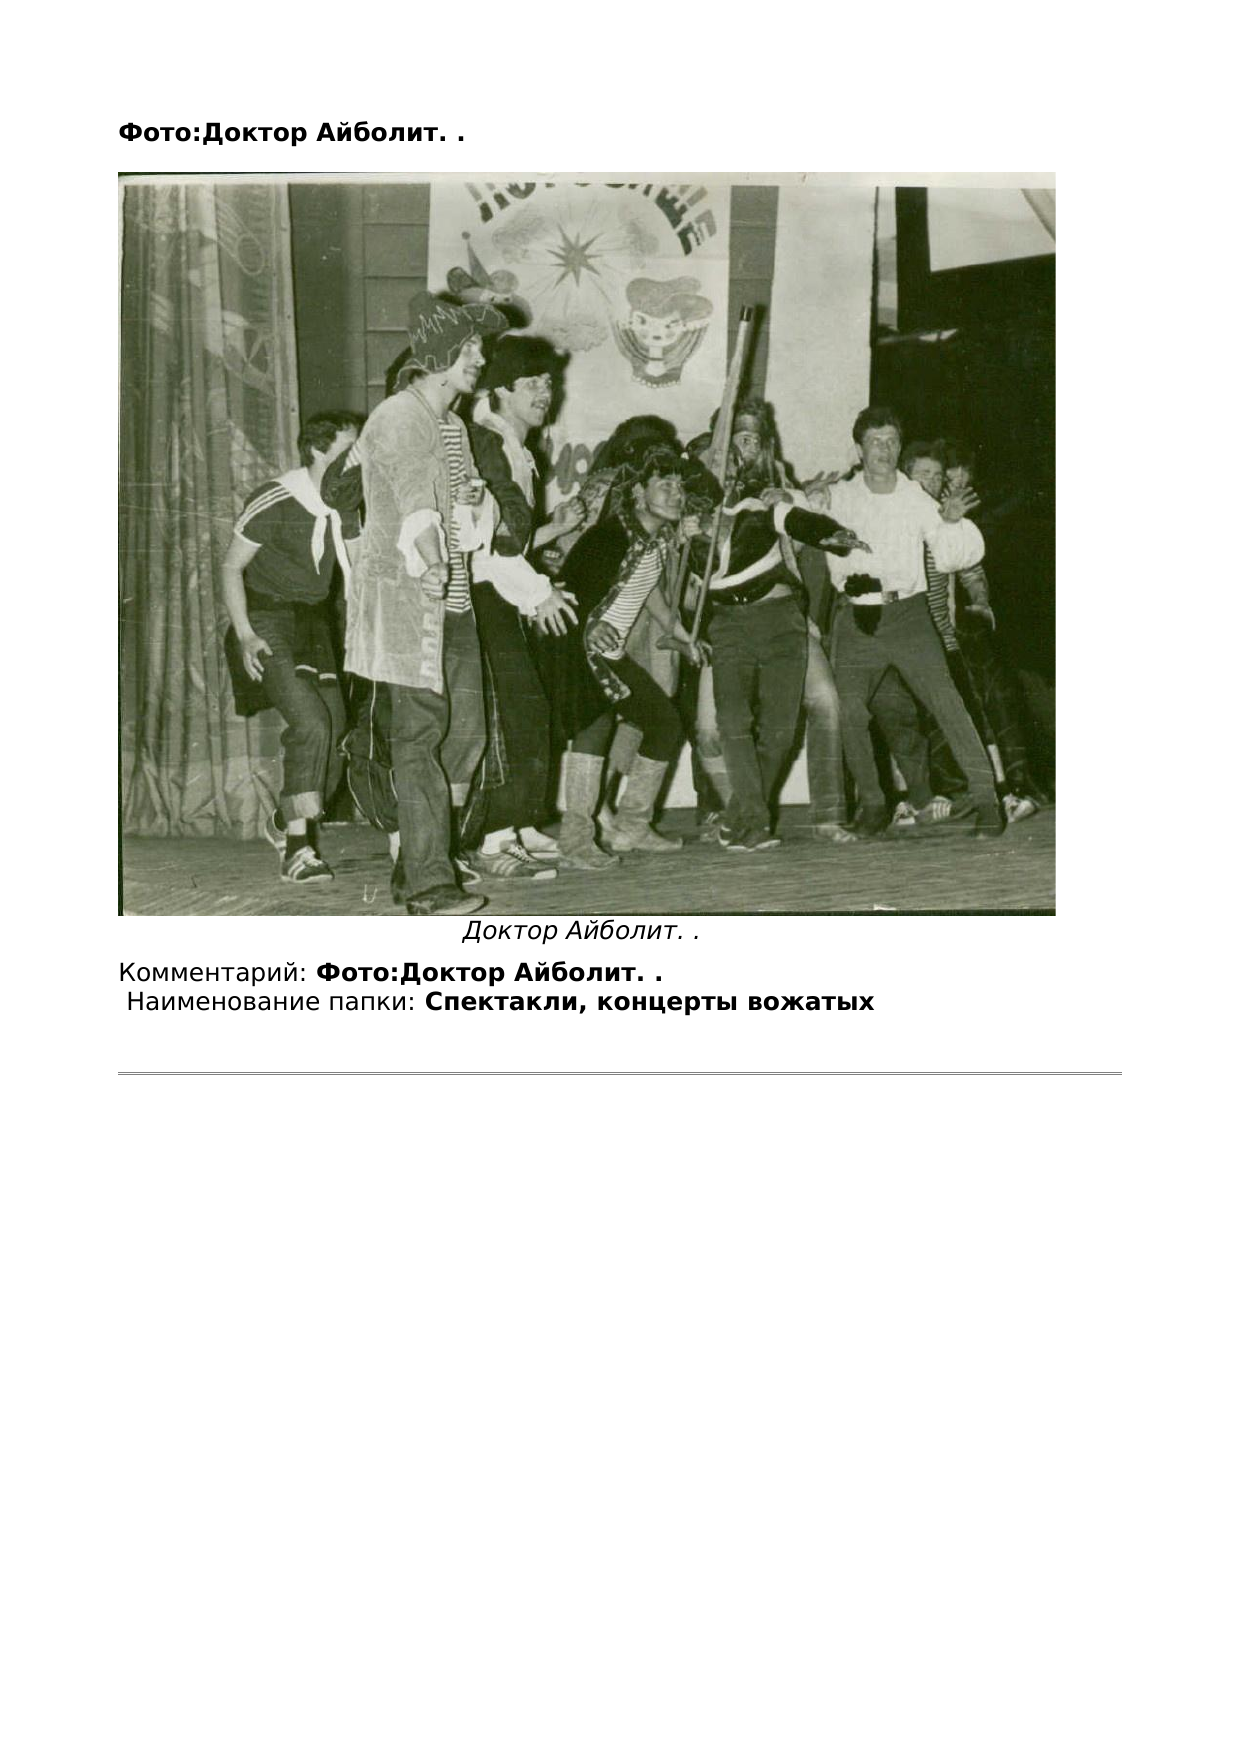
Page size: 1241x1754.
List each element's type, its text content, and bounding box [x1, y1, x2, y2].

subtitle Фото:Доктор Айболит. . [118, 118, 1122, 147]
text Комментарий: Фото:Доктор Айболит. . Наименование папки: Спектакли, концерты вожатых [118, 958, 1122, 1045]
picture [118, 172, 1056, 916]
text Доктор Айболит. . [118, 916, 1056, 945]
